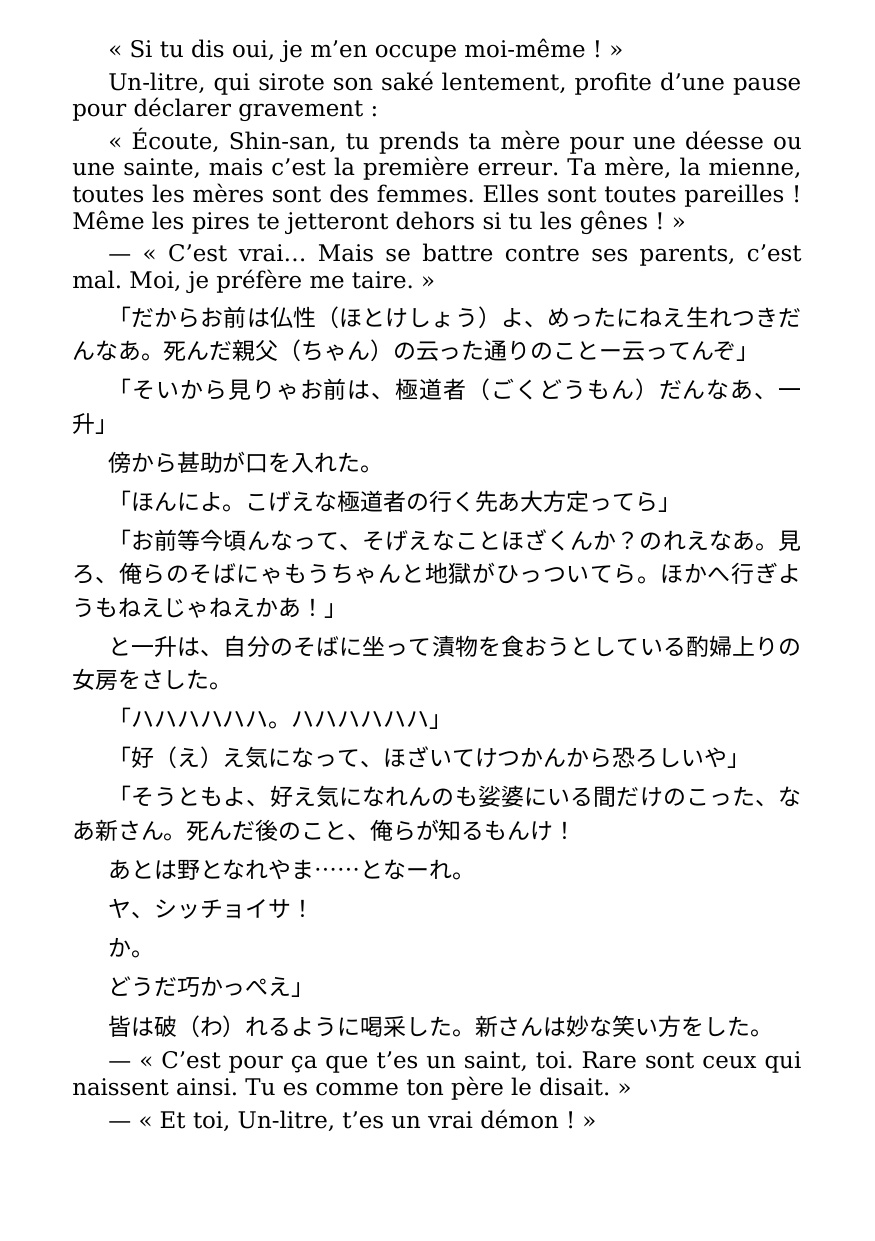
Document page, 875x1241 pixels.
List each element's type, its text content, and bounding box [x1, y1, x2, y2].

text Un-litre, qui sirote son saké lentement, profite d’une pause pour déclarer gravement : [72, 69, 802, 122]
text か。 [72, 930, 802, 963]
text ヤ、シッチョイサ！ [72, 891, 802, 924]
text 「そうともよ、好え気になれんのも娑婆にいる間だけのこった、なあ新さん。死んだ後のこと、俺らが知るもんけ！ [72, 779, 802, 846]
text 皆は破（わ）れるように喝采した。新さんは妙な笑い方をした。 [72, 1008, 802, 1042]
text 「そいから見りゃお前は、極道者（ごくどうもん）だんなあ、一升」 [72, 372, 802, 439]
text « Si tu dis oui, je m’en occupe moi-même ! » [72, 36, 802, 63]
text 「好（え）え気になって、ほざいてけつかんから恐ろしいや」 [72, 740, 802, 773]
text — « Et toi, Un-litre, t’es un vrai démon ! » [72, 1107, 802, 1133]
text 「ほんによ。こげえな極道者の行く先あ大方定ってら」 [72, 484, 802, 517]
text « Écoute, Shin-san, tu prends ta mère pour une déesse ou une sainte, mais c’est la première erreur. Ta mère, la mienne, toutes les mères sont des femmes. Elles sont toutes pareilles ! Même les pires te jetteront dehors si tu les gênes ! » [72, 128, 802, 234]
text — « C’est vrai… Mais se battre contre ses parents, c’est mal. Moi, je préfère me taire. » [72, 241, 802, 294]
text どうだ巧かっぺえ」 [72, 969, 802, 1002]
text 傍から甚助が口を入れた。 [72, 444, 802, 478]
text 「お前等今頃んなって、そげえなことほざくんか？のれえなあ。見ろ、俺らのそばにゃもうちゃんと地獄がひっついてら。ほかへ行ぎようもねえじゃねえかあ！」 [72, 523, 802, 623]
text あとは野となれやま……となーれ。 [72, 852, 802, 885]
text 「だからお前は仏性（ほとけしょう）よ、めったにねえ生れつきだんなあ。死んだ親父（ちゃん）の云った通りのことー云ってんぞ」 [72, 300, 802, 366]
text と一升は、自分のそばに坐って漬物を食おうとしている酌婦上りの女房をさした。 [72, 628, 802, 695]
text 「ハハハハハハ。ハハハハハハ」 [72, 701, 802, 734]
text — « C’est pour ça que t’es un saint, toi. Rare sont ceux qui naissent ainsi. Tu es comme ton père le disait. » [72, 1047, 802, 1101]
